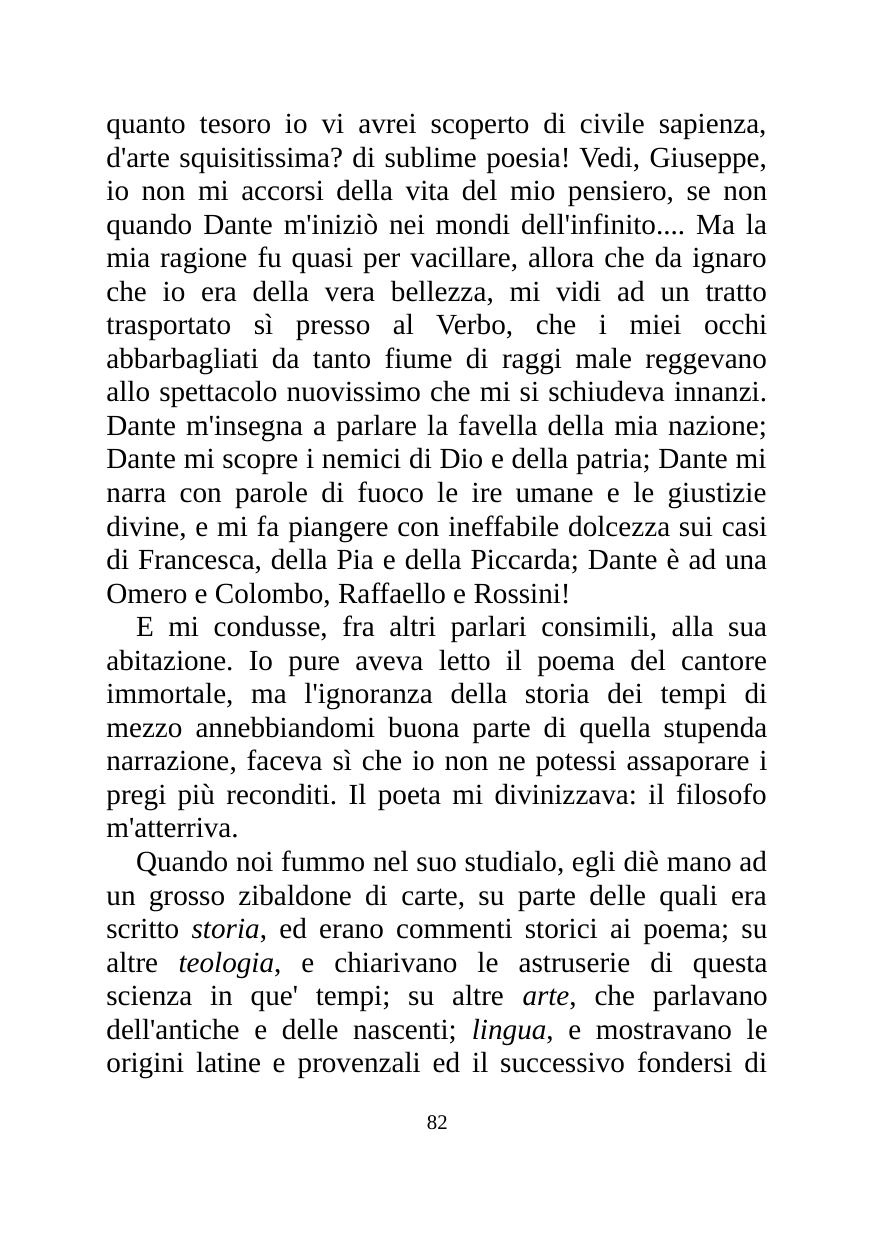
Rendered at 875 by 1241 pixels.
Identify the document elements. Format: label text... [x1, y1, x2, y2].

text E mi condusse, fra altri parlari consimili, alla sua abitazione. Io pure aveva letto il poema del cantore immortale, ma l'ignoranza della storia dei tempi di mezzo annebbiandomi buona parte di quella stupenda narrazione, faceva sì che io non ne potessi assaporare i pregi più reconditi. Il poeta mi divinizzava: il filosofo m'atterriva. [106, 609, 768, 844]
text Quando noi fummo nel suo studialo, egli diè mano ad un grosso zibaldone di carte, su parte delle quali era scritto storia, ed erano commenti storici ai poema; su altre teologia, e chiarivano le astruserie di questa scienza in que' tempi; su altre arte, che parlavano dell'antiche e delle nascenti; lingua, e mostravano le origini latine e provenzali ed il successivo fondersi di [106, 844, 768, 1079]
text quanto tesoro io vi avrei scoperto di civile sapienza, d'arte squisitissima? di sublime poesia! Vedi, Giuseppe, io non mi accorsi della vita del mio pensiero, se non quando Dante m'iniziò nei mondi dell'infinito.... Ma la mia ragione fu quasi per vacillare, allora che da ignaro che io era della vera bellezza, mi vidi ad un tratto trasportato sì presso al Verbo, che i miei occhi abbarbagliati da tanto fiume di raggi male reggevano allo spettacolo nuovissimo che mi si schiudeva innanzi. Dante m'insegna a parlare la favella della mia nazione; Dante mi scopre i nemici di Dio e della patria; Dante mi narra con parole di fuoco le ire umane e le giustizie divine, e mi fa piangere con ineffabile dolcezza sui casi di Francesca, della Pia e della Piccarda; Dante è ad una Omero e Colombo, Raffaello e Rossini! [106, 106, 768, 609]
